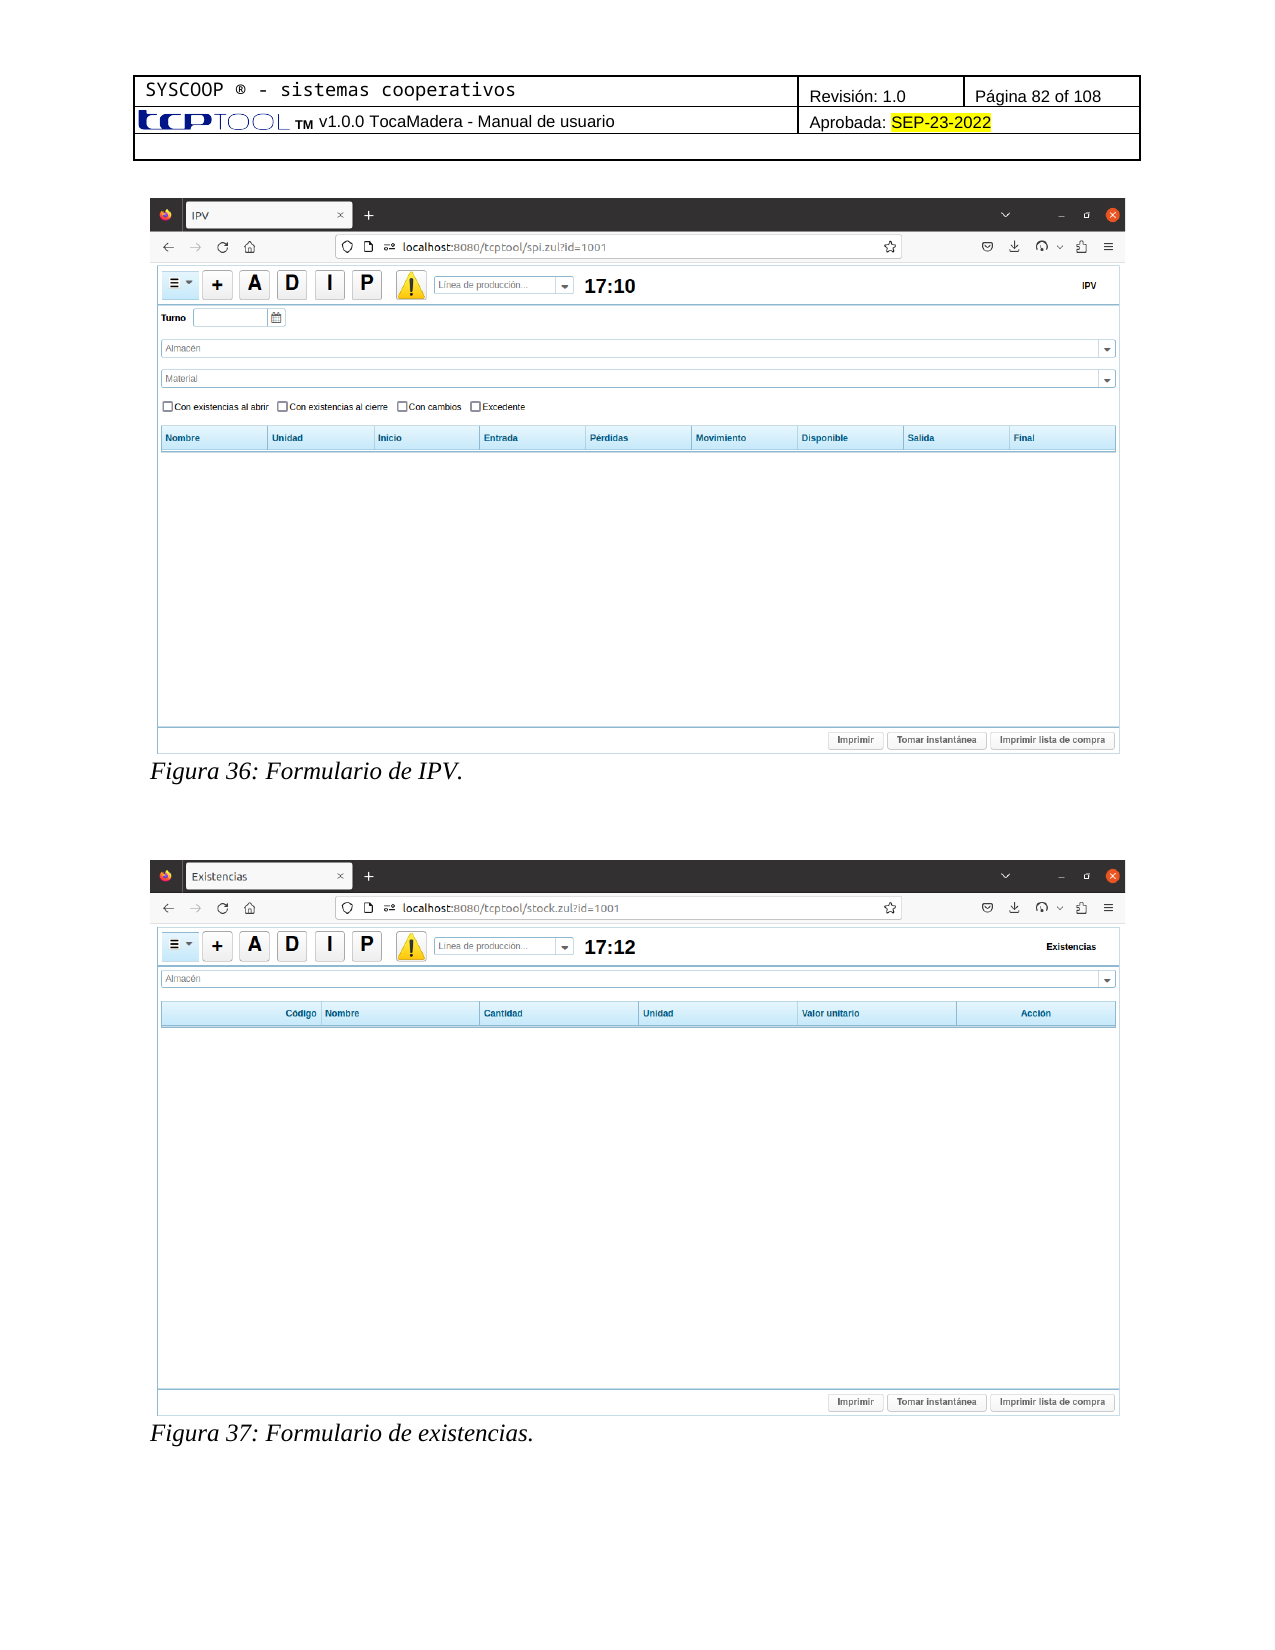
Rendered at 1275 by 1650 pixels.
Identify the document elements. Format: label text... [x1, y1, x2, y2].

picture [150, 860, 1125, 1419]
picture [150, 198, 1125, 757]
picture [138, 110, 290, 130]
text Figura 37: Formulario de existencias. [150, 1419, 1125, 1447]
text Figura 36: Formulario de IPV. [150, 757, 1125, 785]
